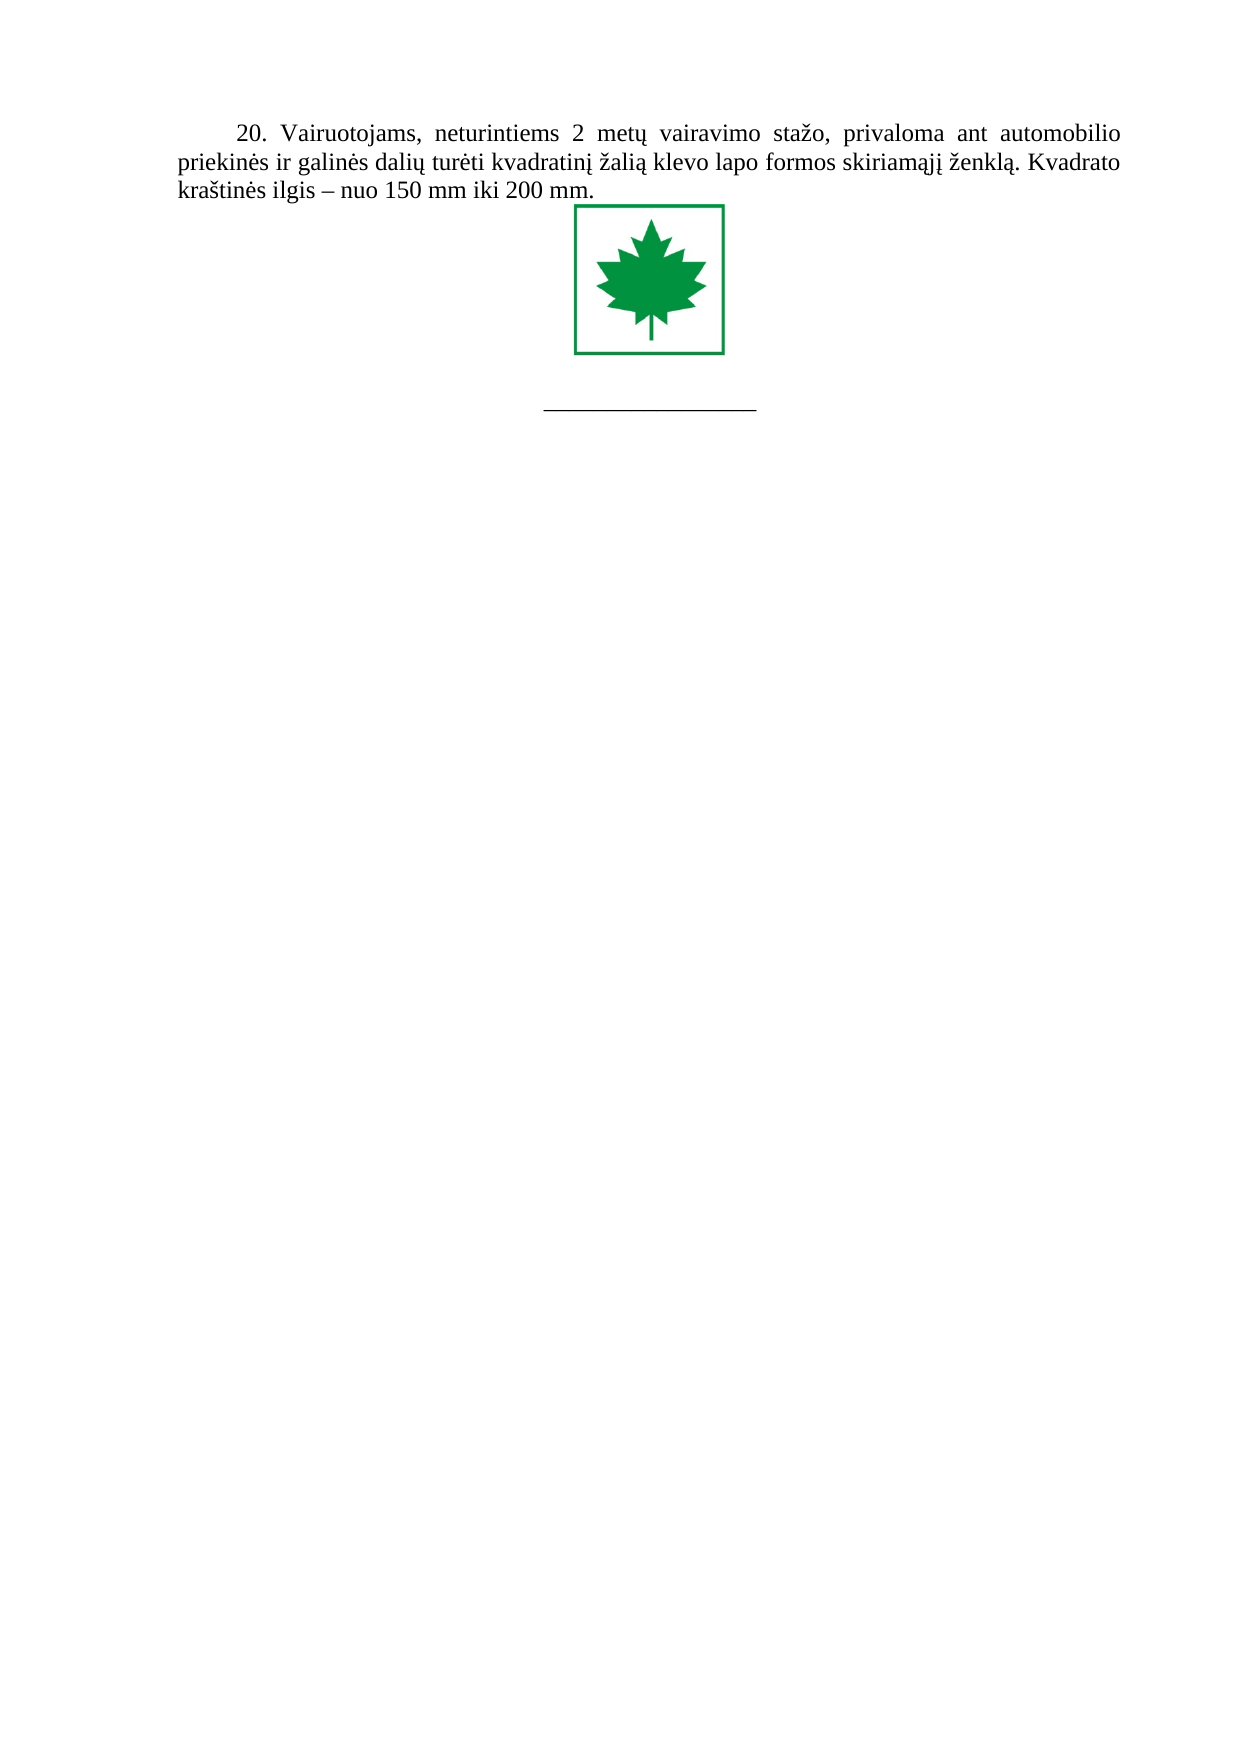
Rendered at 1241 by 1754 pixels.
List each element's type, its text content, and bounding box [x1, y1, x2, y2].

text 20. Vairuotojams, neturintiems 2 metų vairavimo stažo, privaloma ant automobilio priekinės ir galinės dalių turėti kvadratinį žalią klevo lapo formos skiriamąjį ženklą. Kvadrato kraštinės ilgis – nuo 150 mm iki 200 mm. [177, 118, 1122, 204]
text _________________ [177, 385, 1122, 413]
